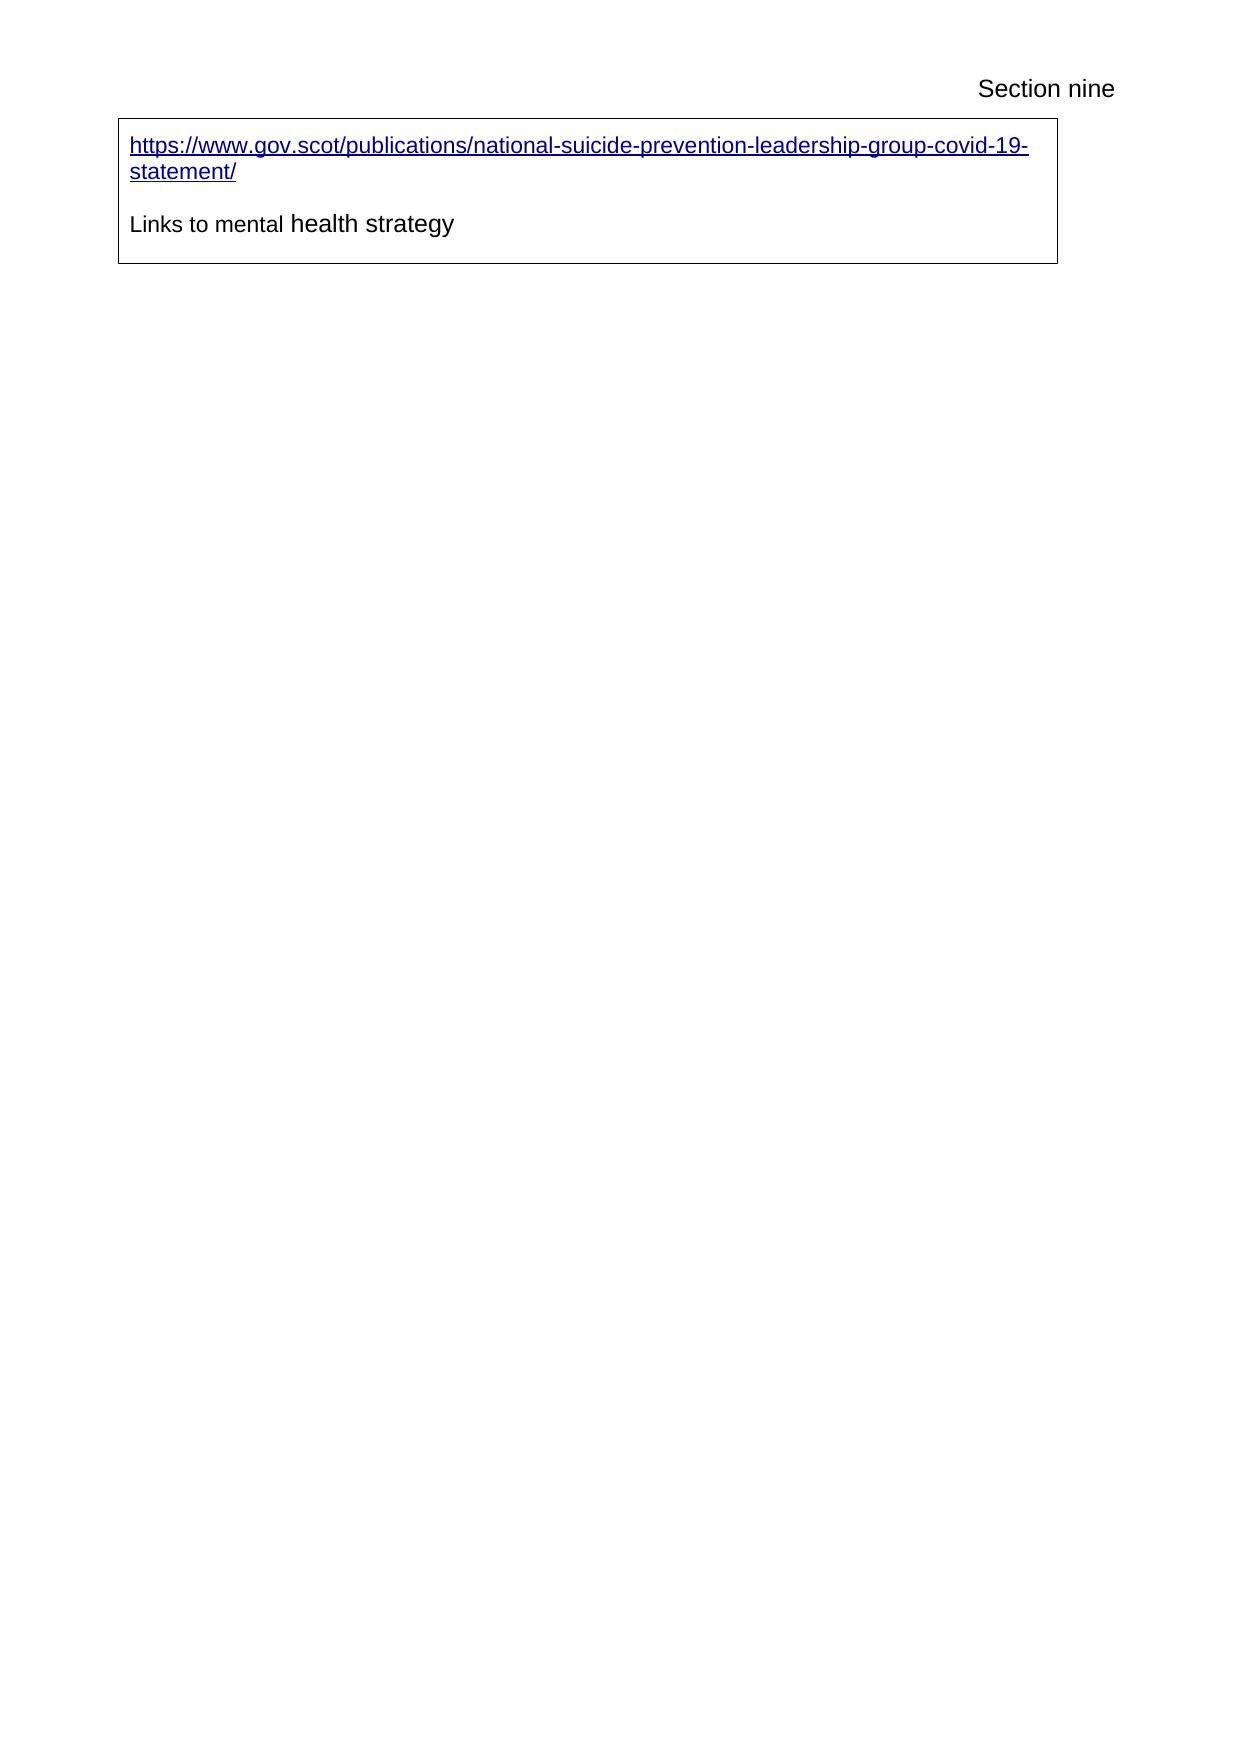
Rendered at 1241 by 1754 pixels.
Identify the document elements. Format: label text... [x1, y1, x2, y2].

table_cell https://www.gov.scot/publications/national-suicide-prevention-leadership-group-covid-19-statement/ Links to mental health strategy [119, 119, 1057, 263]
